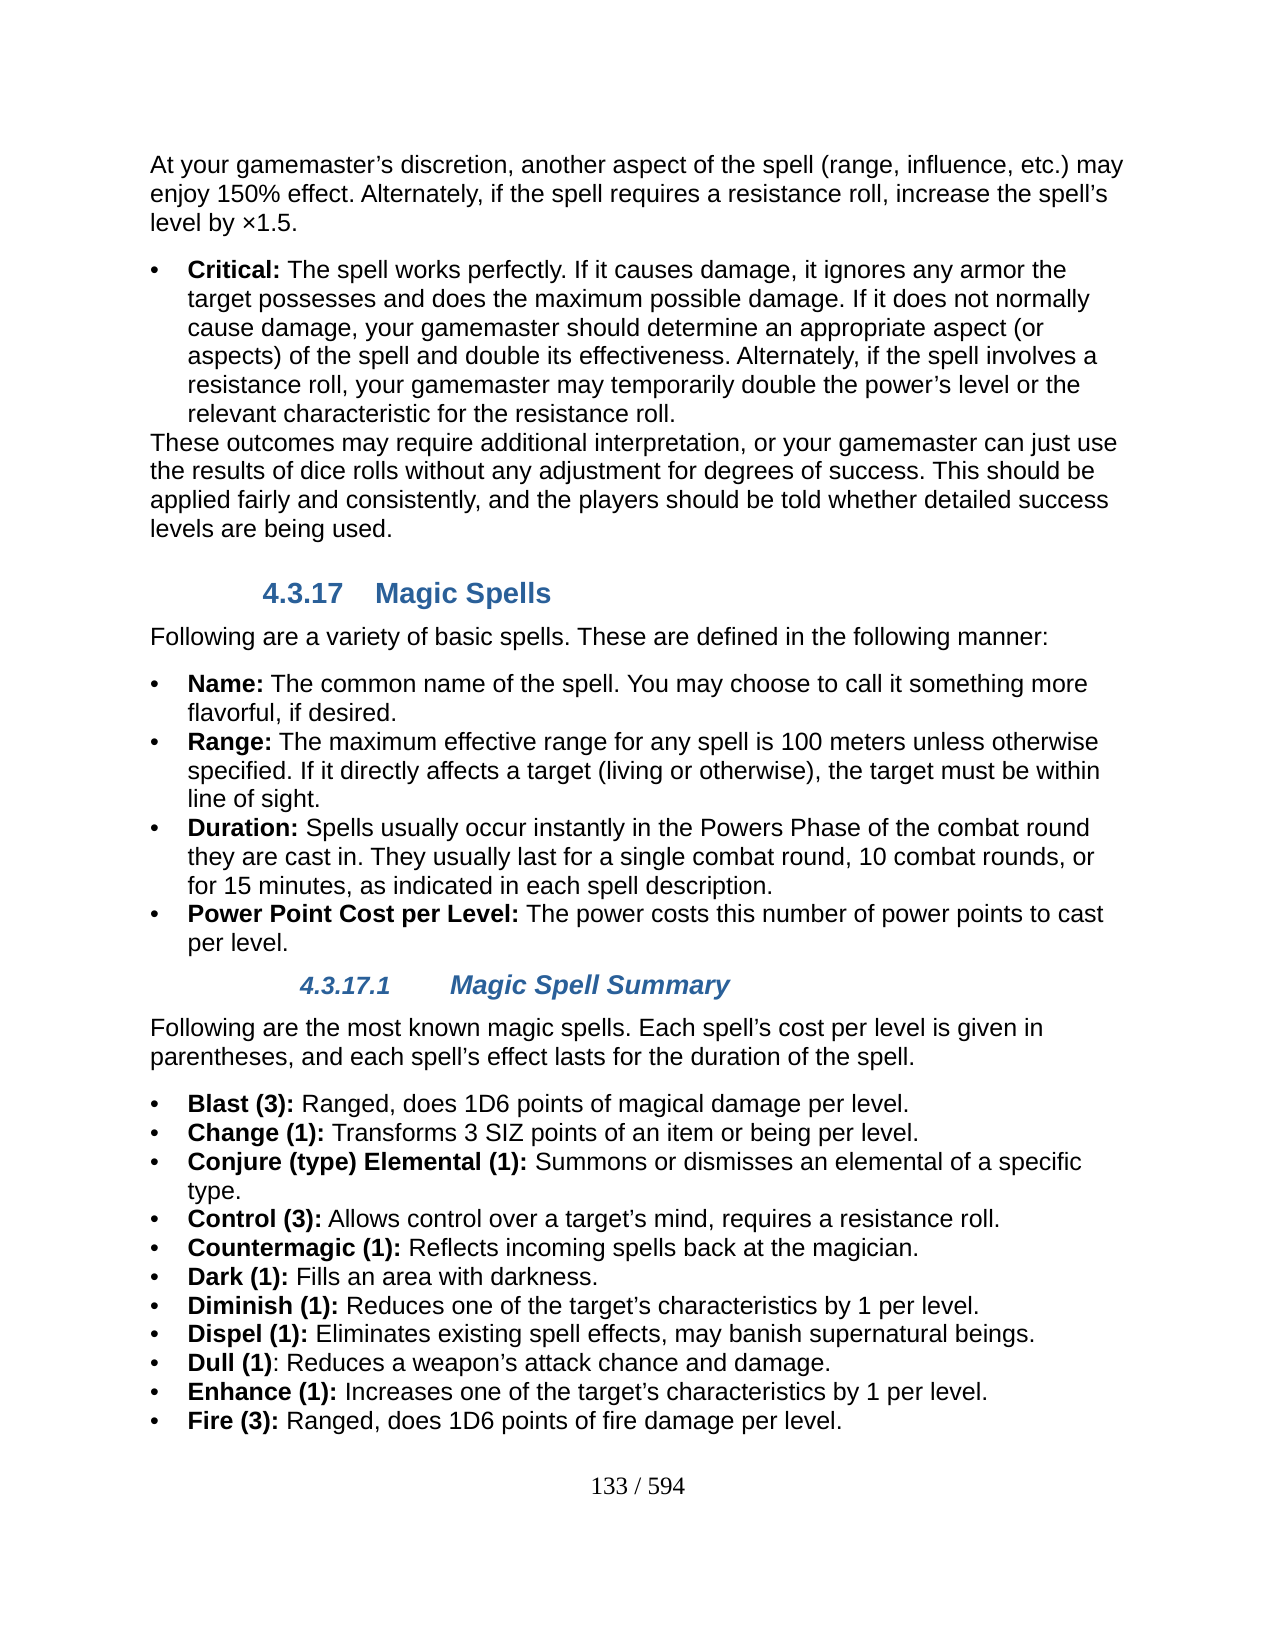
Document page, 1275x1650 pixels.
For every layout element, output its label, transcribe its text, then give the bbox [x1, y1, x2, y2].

text • Dark (1): Fills an area with darkness. [150, 1262, 1125, 1291]
subtitle Magic Spells [262, 576, 1125, 609]
text • Conjure (type) Elemental (1): Summons or dismisses an elemental of a specific type. [150, 1147, 1125, 1204]
text Following are the most known magic spells. Each spell’s cost per level is given in parentheses, and each spell’s effect lasts for the duration of the spell. [150, 1013, 1125, 1071]
text • Range: The maximum effective range for any spell is 100 meters unless otherwise specified. If it directly affects a target (living or otherwise), the target must be within line of sight. [150, 727, 1125, 813]
text • Change (1): Transforms 3 SIZ points of an item or being per level. [150, 1118, 1125, 1147]
text • Name: The common name of the spell. You may choose to call it something more flavorful, if desired. [150, 669, 1125, 727]
text • Blast (3): Ranged, does 1D6 points of magical damage per level. [150, 1089, 1125, 1118]
text At your gamemaster’s discretion, another aspect of the spell (range, influence, etc.) may enjoy 150% effect. Alternately, if the spell requires a resistance roll, increase the spell’s level by ×1.5. [150, 150, 1125, 236]
text • Power Point Cost per Level: The power costs this number of power points to cast per level. [150, 899, 1125, 957]
text • Duration: Spells usually occur instantly in the Powers Phase of the combat round they are cast in. They usually last for a single combat round, 10 combat rounds, or for 15 minutes, as indicated in each spell description. [150, 813, 1125, 899]
subtitle Magic Spell Summary [300, 969, 1125, 1001]
text • Control (3): Allows control over a target’s mind, requires a resistance roll. [150, 1204, 1125, 1233]
text • Dull (1): Reduces a weapon’s attack chance and damage. [150, 1348, 1125, 1377]
text Following are a variety of basic spells. These are defined in the following manner: [150, 622, 1125, 651]
text These outcomes may require additional interpretation, or your gamemaster can just use the results of dice rolls without any adjustment for degrees of success. This should be applied fairly and consistently, and the players should be told whether detailed success levels are being used. [150, 427, 1125, 542]
text • Diminish (1): Reduces one of the target’s characteristics by 1 per level. [150, 1291, 1125, 1319]
text • Enhance (1): Increases one of the target’s characteristics by 1 per level. [150, 1377, 1125, 1406]
text • Countermagic (1): Reflects incoming spells back at the magician. [150, 1233, 1125, 1262]
text • Critical: The spell works perfectly. If it causes damage, it ignores any armor the target possesses and does the maximum possible damage. If it does not normally cause damage, your gamemaster should determine an appropriate aspect (or aspects) of the spell and double its effectiveness. Alternately, if the spell involves a resistance roll, your gamemaster may temporarily double the power’s level or the relevant characteristic for the resistance roll. [150, 255, 1125, 427]
text • Fire (3): Ranged, does 1D6 points of fire damage per level. [150, 1406, 1125, 1434]
text • Dispel (1): Eliminates existing spell effects, may banish supernatural beings. [150, 1319, 1125, 1348]
